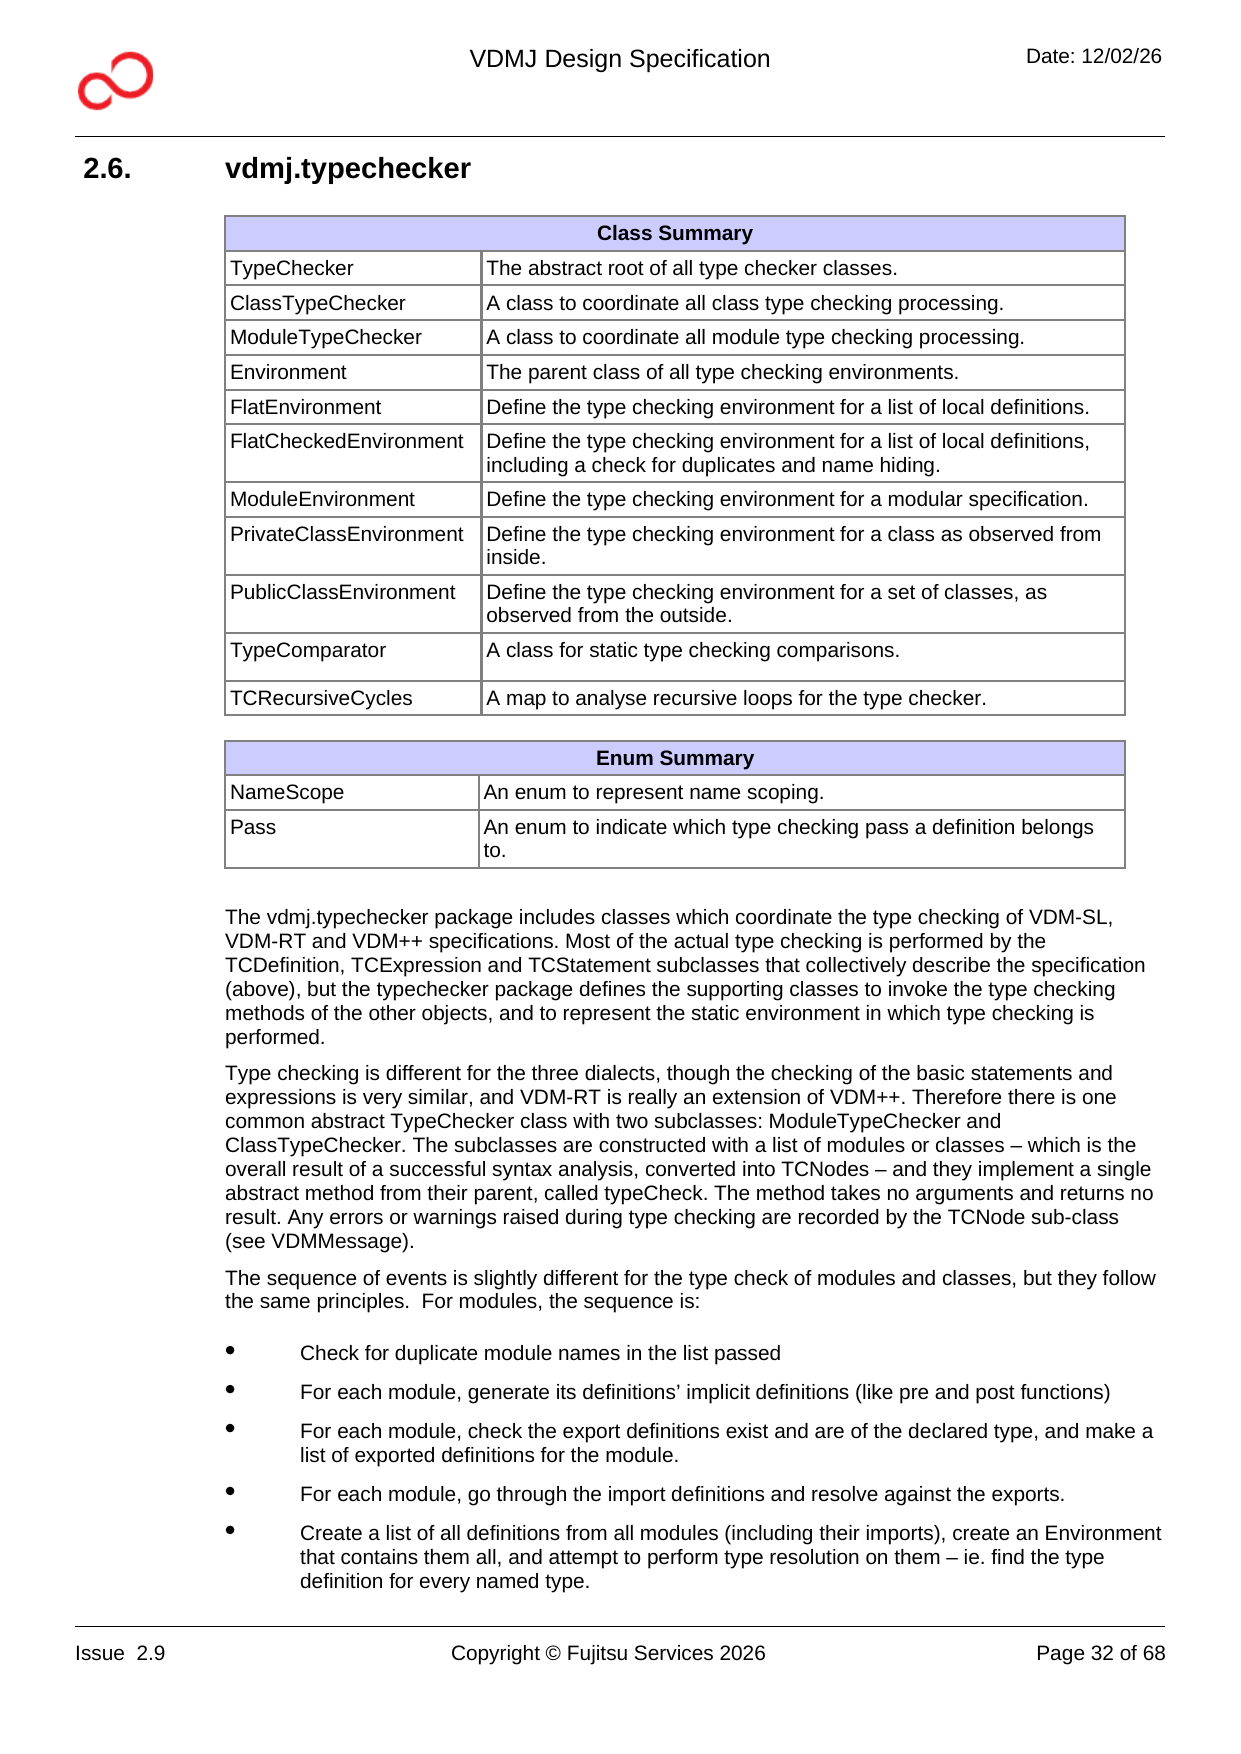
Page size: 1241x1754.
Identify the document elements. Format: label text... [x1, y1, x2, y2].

list Check for duplicate module names in the list passed [225, 1341, 1165, 1365]
table_cell TCRecursiveCycles [226, 682, 480, 714]
table_cell NameScope [226, 776, 478, 809]
table_cell FlatEnvironment [226, 391, 480, 423]
subtitle vdmj.typechecker [75, 152, 1165, 185]
table_cell An enum to indicate which type checking pass a definition belongs to. [480, 811, 1124, 867]
table_cell Define the type checking environment for a set of classes, as observed from the outside. [483, 576, 1124, 632]
picture [78, 44, 153, 120]
table_cell TypeComparator [226, 634, 480, 679]
table_header Enum Summary [226, 742, 1124, 774]
table_cell Define the type checking environment for a modular specification. [483, 483, 1124, 516]
table_cell FlatCheckedEnvironment [226, 425, 480, 481]
table_cell Pass [226, 811, 478, 867]
table_cell A class to coordinate all module type checking processing. [483, 321, 1124, 354]
table_cell PublicClassEnvironment [226, 576, 480, 632]
table_header Class Summary [226, 217, 1124, 250]
table_cell A map to analyse recursive loops for the type checker. [483, 682, 1124, 714]
list For each module, generate its definitions’ implicit definitions (like pre and post functions) [225, 1380, 1165, 1404]
table_cell PrivateClassEnvironment [226, 518, 480, 574]
list For each module, go through the import definitions and resolve against the exports. [225, 1482, 1165, 1506]
table_cell Define the type checking environment for a list of local definitions, including a check for duplicates and name hiding. [483, 425, 1124, 481]
list For each module, check the export definitions exist and are of the declared type, and make a list of exported definitions for the module. [225, 1419, 1165, 1467]
text The vdmj.typechecker package includes classes which coordinate the type checking of VDM-SL, VDM-RT and VDM++ specifications. Most of the actual type checking is performed by the TCDefinition, TCExpression and TCStatement subclasses that collectively describe the specification (above), but the typechecker package defines the supporting classes to invoke the type checking methods of the other objects, and to represent the static environment in which type checking is performed. [225, 905, 1165, 1049]
table_cell A class to coordinate all class type checking processing. [483, 286, 1124, 319]
table_cell A class for static type checking comparisons. [483, 634, 1124, 679]
table_cell Environment [226, 356, 480, 388]
table_cell ClassTypeChecker [226, 286, 480, 319]
table_cell TypeChecker [226, 252, 480, 284]
table_cell Define the type checking environment for a list of local definitions. [483, 391, 1124, 423]
table_cell The parent class of all type checking environments. [483, 356, 1124, 388]
text The sequence of events is slightly different for the type check of modules and classes, but they follow the same principles. For modules, the sequence is: [225, 1266, 1165, 1314]
text Type checking is different for the three dialects, though the checking of the basic statements and expressions is very similar, and VDM-RT is really an extension of VDM++. Therefore there is one common abstract TypeChecker class with two subclasses: ModuleTypeChecker and ClassTypeChecker. The subclasses are constructed with a list of modules or classes – which is the overall result of a successful syntax analysis, converted into TCNodes – and they implement a single abstract method from their parent, called typeCheck. The method takes no arguments and returns no result. Any errors or warnings raised during type checking are recorded by the TCNode sub-class (see VDMMessage). [225, 1062, 1165, 1253]
table_cell ModuleEnvironment [226, 483, 480, 516]
table_cell The abstract root of all type checker classes. [483, 252, 1124, 284]
table_cell Define the type checking environment for a class as observed from inside. [483, 518, 1124, 574]
table_cell An enum to represent name scoping. [480, 776, 1124, 809]
table_cell ModuleTypeChecker [226, 321, 480, 354]
list Create a list of all definitions from all modules (including their imports), create an Environment that contains them all, and attempt to perform type resolution on them – ie. find the type definition for every named type. [225, 1521, 1165, 1593]
